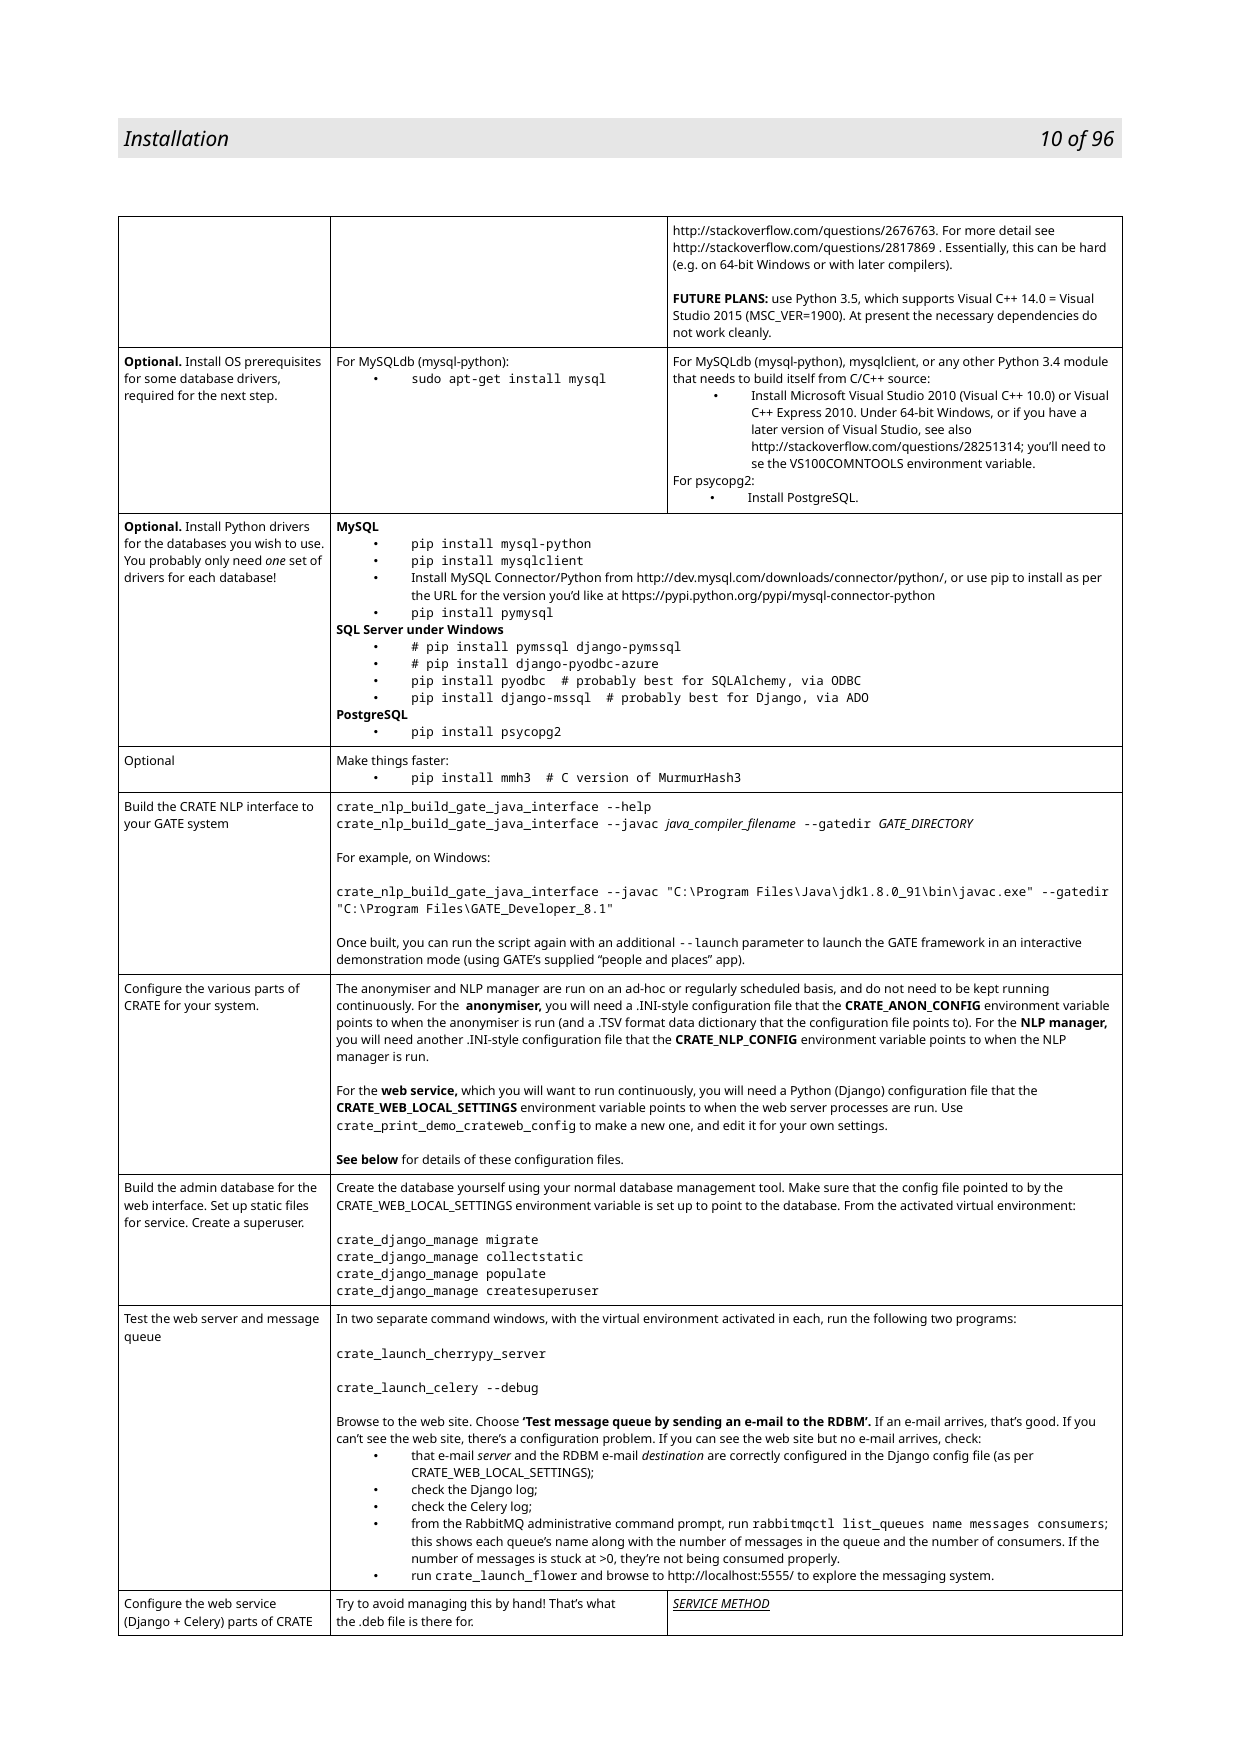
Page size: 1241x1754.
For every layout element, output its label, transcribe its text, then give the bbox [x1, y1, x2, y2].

table_cell [331, 217, 667, 347]
table_cell MySQL pip install mysql-python pip install mysqlclient Install MySQL Connector/Python from http://dev.mysql.com/downloads/connector/python/, or use pip to install as per the URL for the version you’d like at https://pypi.python.org/pypi/mysql-connector-python pip install pymysql SQL Server under Windows # pip install pymssql django-pymssql # pip install django-pyodbc-azure pip install pyodbc # probably best for SQLAlchemy, via ODBC pip install django-mssql # probably best for Django, via ADO PostgreSQL pip install psycopg2 [331, 514, 1122, 746]
table_cell For MySQLdb (mysql-python): sudo apt-get install mysql [331, 348, 667, 512]
table_cell In two separate command windows, with the virtual environment activated in each, run the following two programs: crate_launch_cherrypy_server crate_launch_celery --debug Browse to the web site. Choose ‘Test message queue by sending an e-mail to the RDBM’. If an e-mail arrives, that’s good. If you can’t see the web site, there’s a configuration problem. If you can see the web site but no e-mail arrives, check: that e-mail server and the RDBM e-mail destination are correctly configured in the Django config file (as per CRATE_WEB_LOCAL_SETTINGS); check the Django log; check the Celery log; from the RabbitMQ administrative command prompt, run rabbitmqctl list_queues name messages consumers; this shows each queue’s name along with the number of messages in the queue and the number of consumers. If the number of messages is stuck at >0, they’re not being consumed properly. run crate_launch_flower and browse to http://localhost:5555/ to explore the messaging system. [331, 1306, 1122, 1590]
table_cell Build the CRATE NLP interface to your GATE system [119, 793, 330, 974]
table_cell Create the database yourself using your normal database management tool. Make sure that the config file pointed to by the CRATE_WEB_LOCAL_SETTINGS environment variable is set up to point to the database. From the activated virtual environment: crate_django_manage migrate crate_django_manage collectstatic crate_django_manage populate crate_django_manage createsuperuser [331, 1175, 1122, 1305]
table_cell Try to avoid managing this by hand! That’s what the .deb file is there for. [331, 1591, 667, 1635]
table_cell For MySQLdb (mysql-python), mysqlclient, or any other Python 3.4 module that needs to build itself from C/C++ source: Install Microsoft Visual Studio 2010 (Visual C++ 10.0) or Visual C++ Express 2010. Under 64-bit Windows, or if you have a later version of Visual Studio, see also http://stackoverflow.com/questions/28251314; you’ll need to se the VS100COMNTOOLS environment variable. For psycopg2: Install PostgreSQL. [668, 348, 1122, 512]
table_cell [119, 217, 330, 347]
table_cell Optional [119, 747, 330, 792]
table_cell Optional. Install OS prerequisites for some database drivers, required for the next step. [119, 348, 330, 512]
table_cell Optional. Install Python drivers for the databases you wish to use. You probably only need one set of drivers for each database! [119, 514, 330, 746]
table_cell Configure the various parts of CRATE for your system. [119, 975, 330, 1174]
table_cell Make things faster: pip install mmh3 # C version of MurmurHash3 [331, 747, 1122, 792]
table_cell Build the admin database for the web interface. Set up static files for service. Create a superuser. [119, 1175, 330, 1305]
table_cell http://stackoverflow.com/questions/2676763. For more detail see http://stackoverflow.com/questions/2817869 . Essentially, this can be hard (e.g. on 64-bit Windows or with later compilers). FUTURE PLANS: use Python 3.5, which supports Visual C++ 14.0 = Visual Studio 2015 (MSC_VER=1900). At present the necessary dependencies do not work cleanly. [668, 217, 1122, 347]
table_cell SERVICE METHOD [668, 1591, 1122, 1635]
table_cell The anonymiser and NLP manager are run on an ad-hoc or regularly scheduled basis, and do not need to be kept running continuously. For the anonymiser, you will need a .INI-style configuration file that the CRATE_ANON_CONFIG environment variable points to when the anonymiser is run (and a .TSV format data dictionary that the configuration file points to). For the NLP manager, you will need another .INI-style configuration file that the CRATE_NLP_CONFIG environment variable points to when the NLP manager is run. For the web service, which you will want to run continuously, you will need a Python (Django) configuration file that the CRATE_WEB_LOCAL_SETTINGS environment variable points to when the web server processes are run. Use crate_print_demo_crateweb_config to make a new one, and edit it for your own settings. See below for details of these configuration files. [331, 975, 1122, 1174]
table_cell Configure the web service (Django + Celery) parts of CRATE [119, 1591, 330, 1635]
table_cell crate_nlp_build_gate_java_interface --help crate_nlp_build_gate_java_interface --javac java_compiler_filename --gatedir GATE_DIRECTORY For example, on Windows: crate_nlp_build_gate_java_interface --javac "C:\Program Files\Java\jdk1.8.0_91\bin\javac.exe" --gatedir "C:\Program Files\GATE_Developer_8.1" Once built, you can run the script again with an additional --launch parameter to launch the GATE framework in an interactive demonstration mode (using GATE’s supplied “people and places” app). [331, 793, 1122, 974]
table_cell Test the web server and message queue [119, 1306, 330, 1590]
